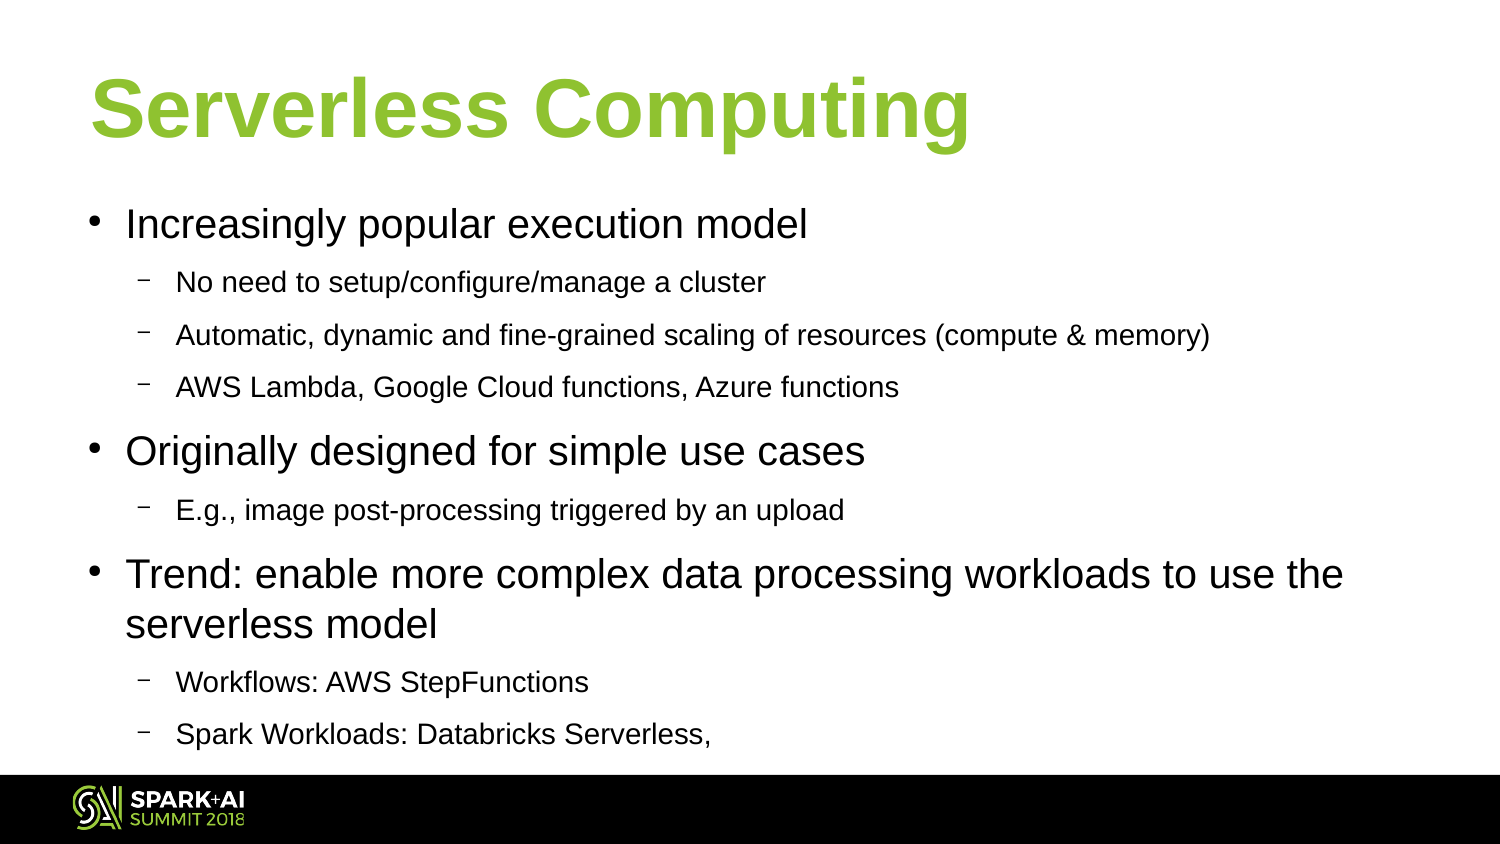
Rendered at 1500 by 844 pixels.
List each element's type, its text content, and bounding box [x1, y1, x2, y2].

title Serverless Computing [75, 33, 1426, 175]
list Increasingly popular execution model No need to setup/configure/manage a cluster Automatic, dynamic and fine-grained scaling of resources (compute & memory) AWS Lambda, Google Cloud functions, Azure functions Originally designed for simple use cases E.g., image post-processing triggered by an upload Trend: enable more complex data processing workloads to use the serverless model Workflows: AWS StepFunctions Spark Workloads: Databricks Serverless, [75, 196, 1425, 754]
